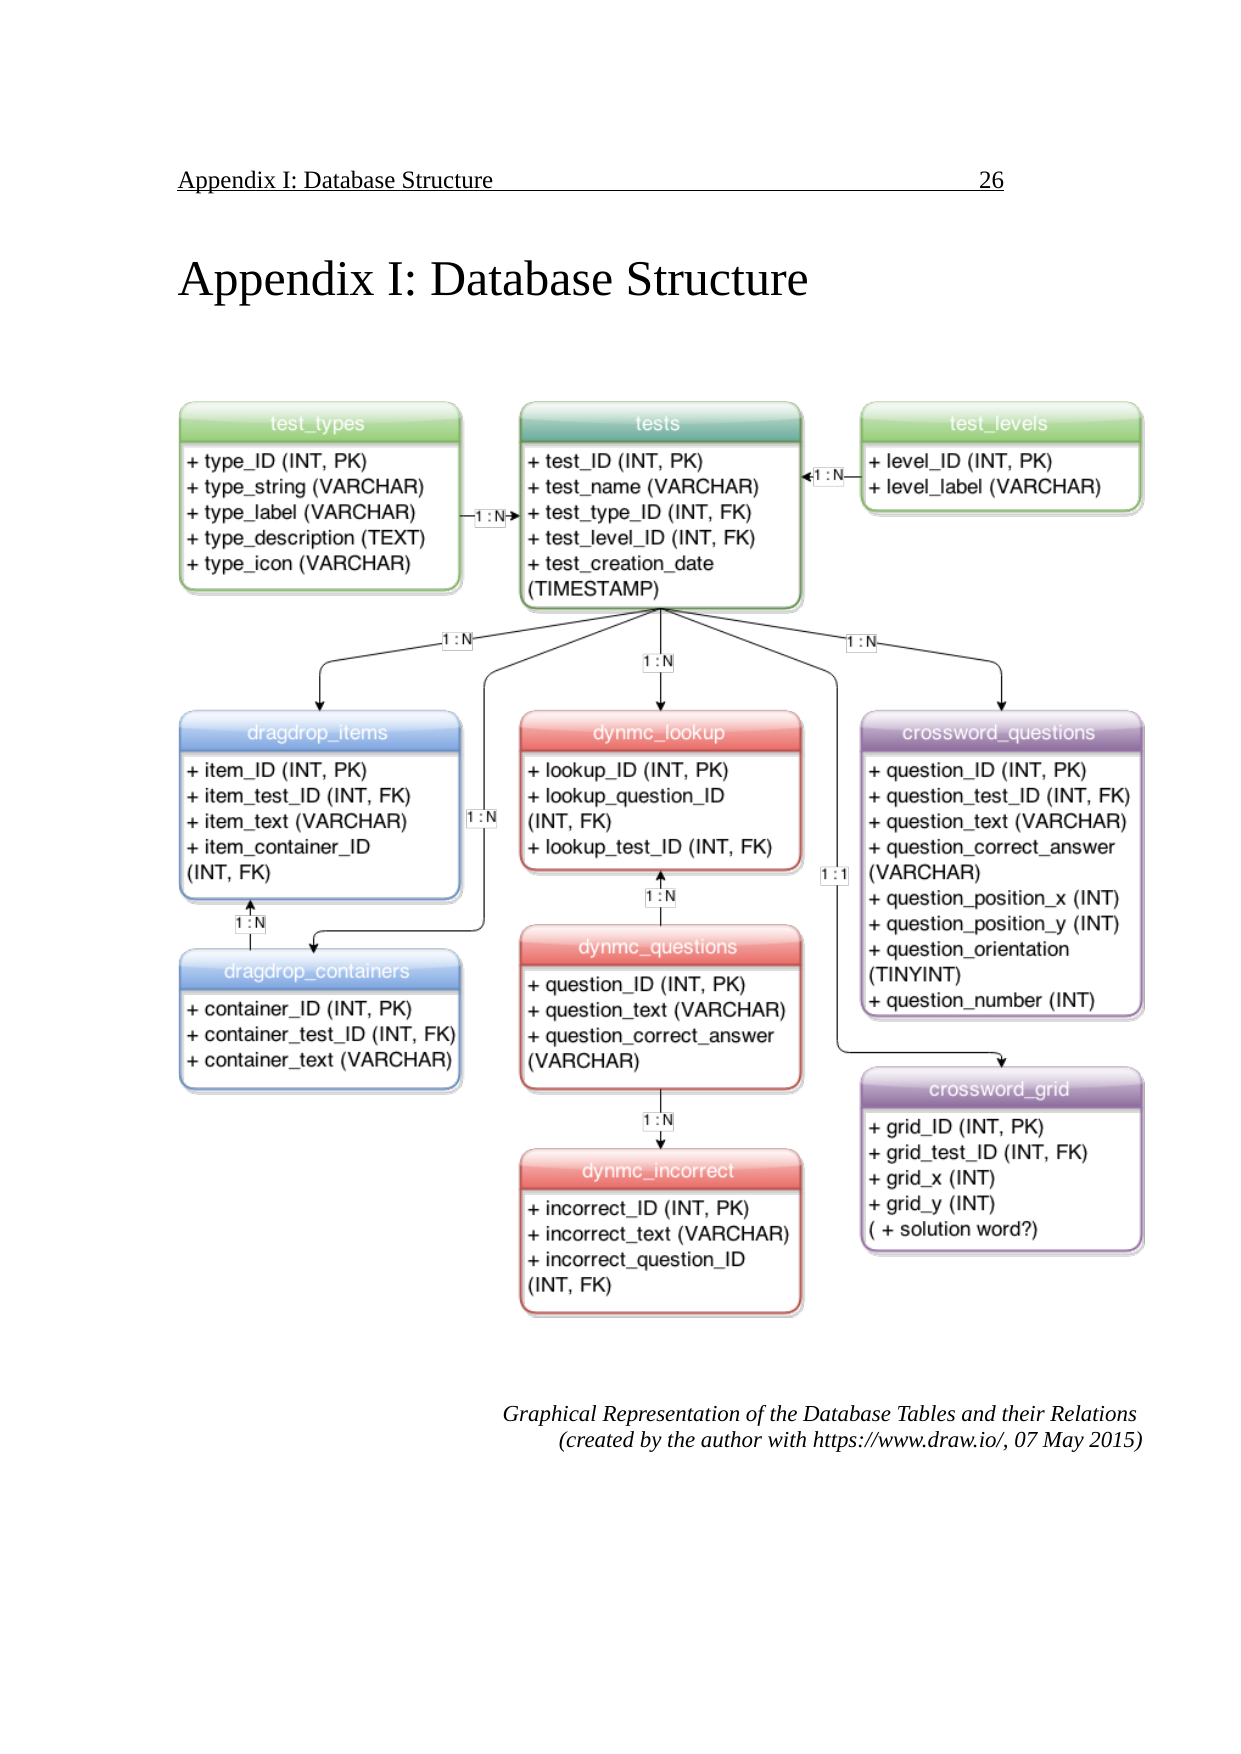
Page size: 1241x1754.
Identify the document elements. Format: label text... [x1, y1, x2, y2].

picture [178, 401, 1146, 1321]
text (created by the author with https://www.draw.io/, 07 May 2015) [178, 1426, 1145, 1453]
text Graphical Representation of the Database Tables and their Relations [178, 1400, 1145, 1426]
subtitle Appendix I: Database Structure [177, 248, 1004, 306]
